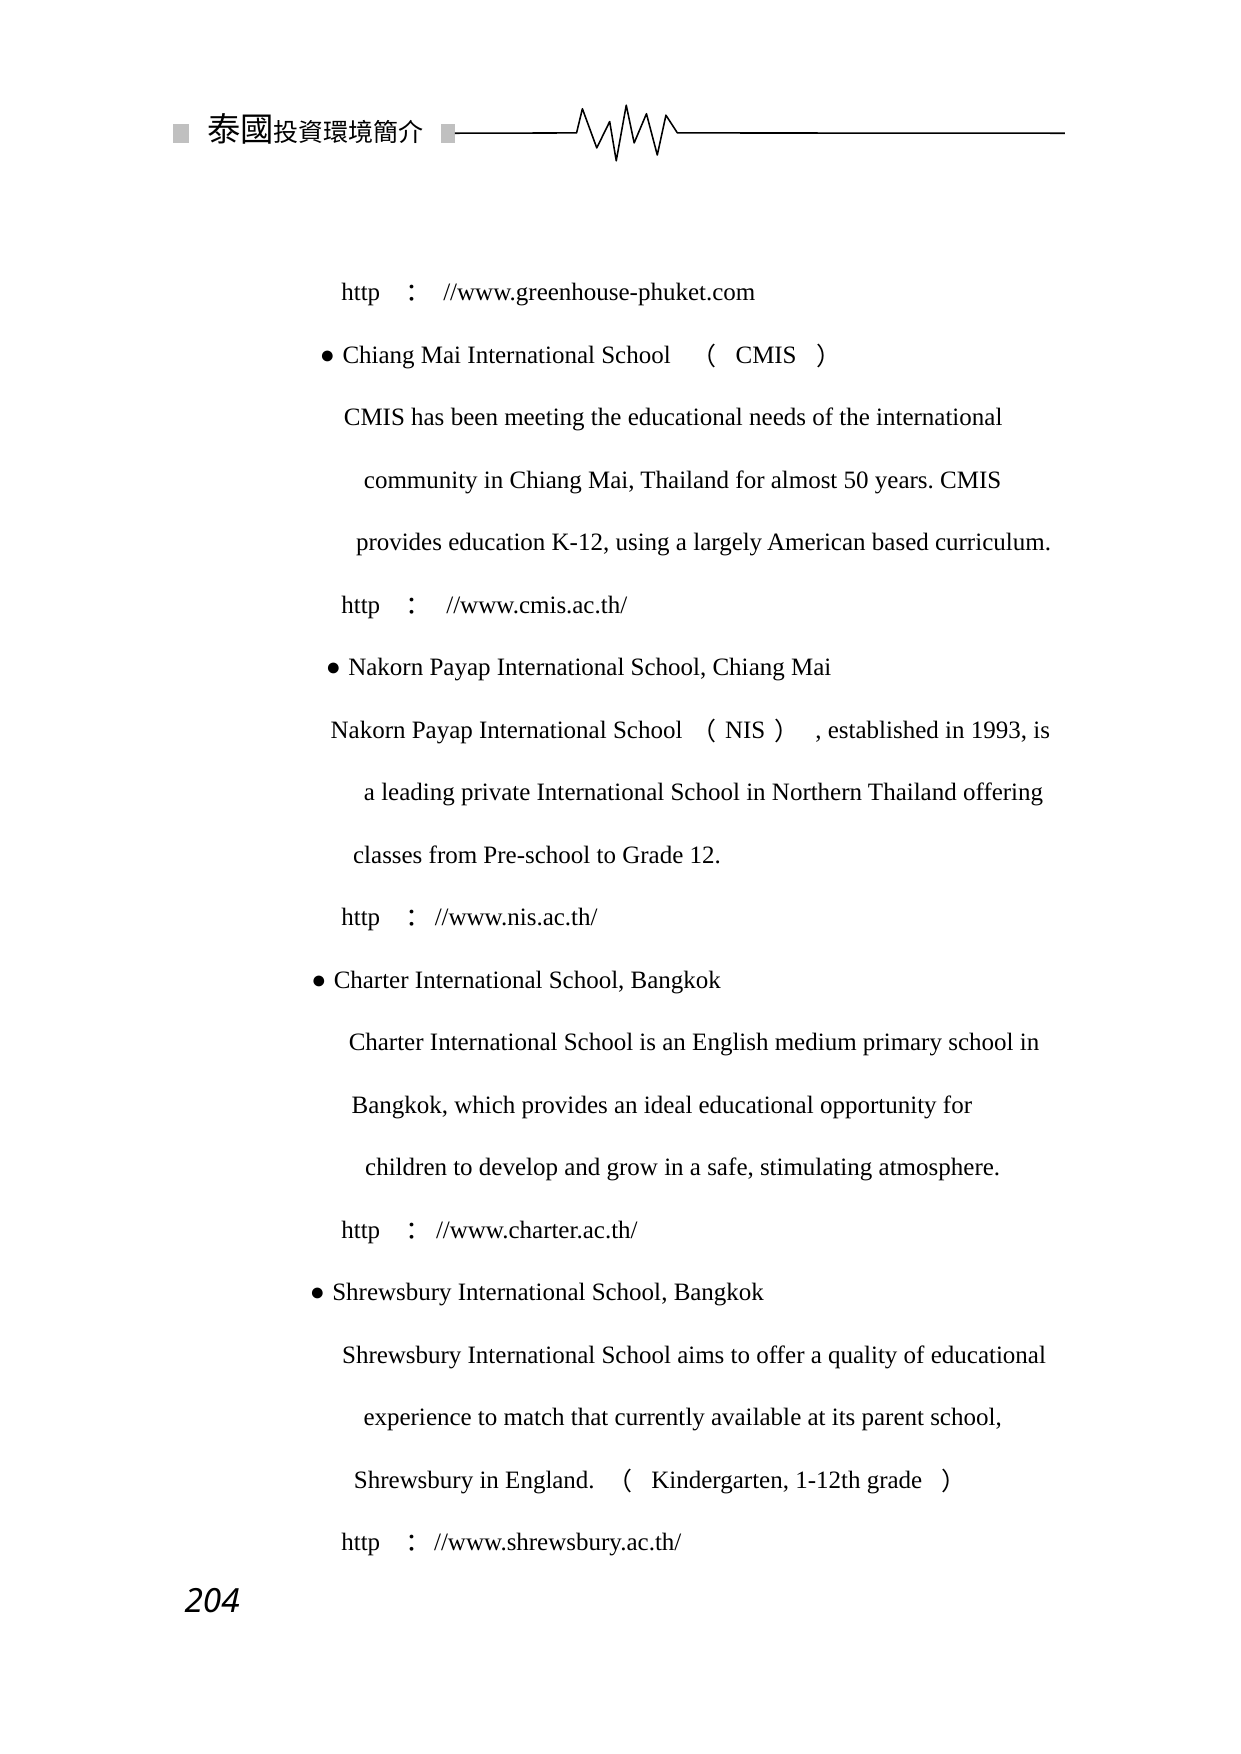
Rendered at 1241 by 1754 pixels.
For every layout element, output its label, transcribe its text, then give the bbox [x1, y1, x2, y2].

text http：//www.nis.ac.th/ [281, 875, 1058, 938]
text ● Nakorn Payap International School, Chiang Mai [281, 625, 1058, 688]
text ● Charter International School, Bangkok [281, 938, 1058, 1000]
text CMIS has been meeting the educational needs of the international community in Chiang Mai, Thailand for almost 50 years. CMIS provides education K-12, using a largely American based curriculum. [281, 375, 1058, 563]
text http：//www.shrewsbury.ac.th/ [281, 1500, 1058, 1563]
text ● Shrewsbury International School, Bangkok [281, 1250, 1058, 1313]
text http：//www.charter.ac.th/ [281, 1188, 1058, 1250]
text Shrewsbury International School aims to offer a quality of educational experience to match that currently available at its parent school, Shrewsbury in England.（Kindergarten, 1-12th grade） [281, 1313, 1058, 1500]
text http：//www.cmis.ac.th/ [281, 563, 1058, 625]
text http：//www.greenhouse-phuket.com [281, 250, 1058, 313]
text ● Chiang Mai International School（CMIS） [281, 313, 1058, 375]
text Charter International School is an English medium primary school in Bangkok, which provides an ideal educational opportunity for children to develop and grow in a safe, stimulating atmosphere. [281, 1000, 1058, 1188]
text Nakorn Payap International School（NIS）, established in 1993, is a leading private International School in Northern Thailand offering classes from Pre-school to Grade 12. [281, 688, 1058, 875]
